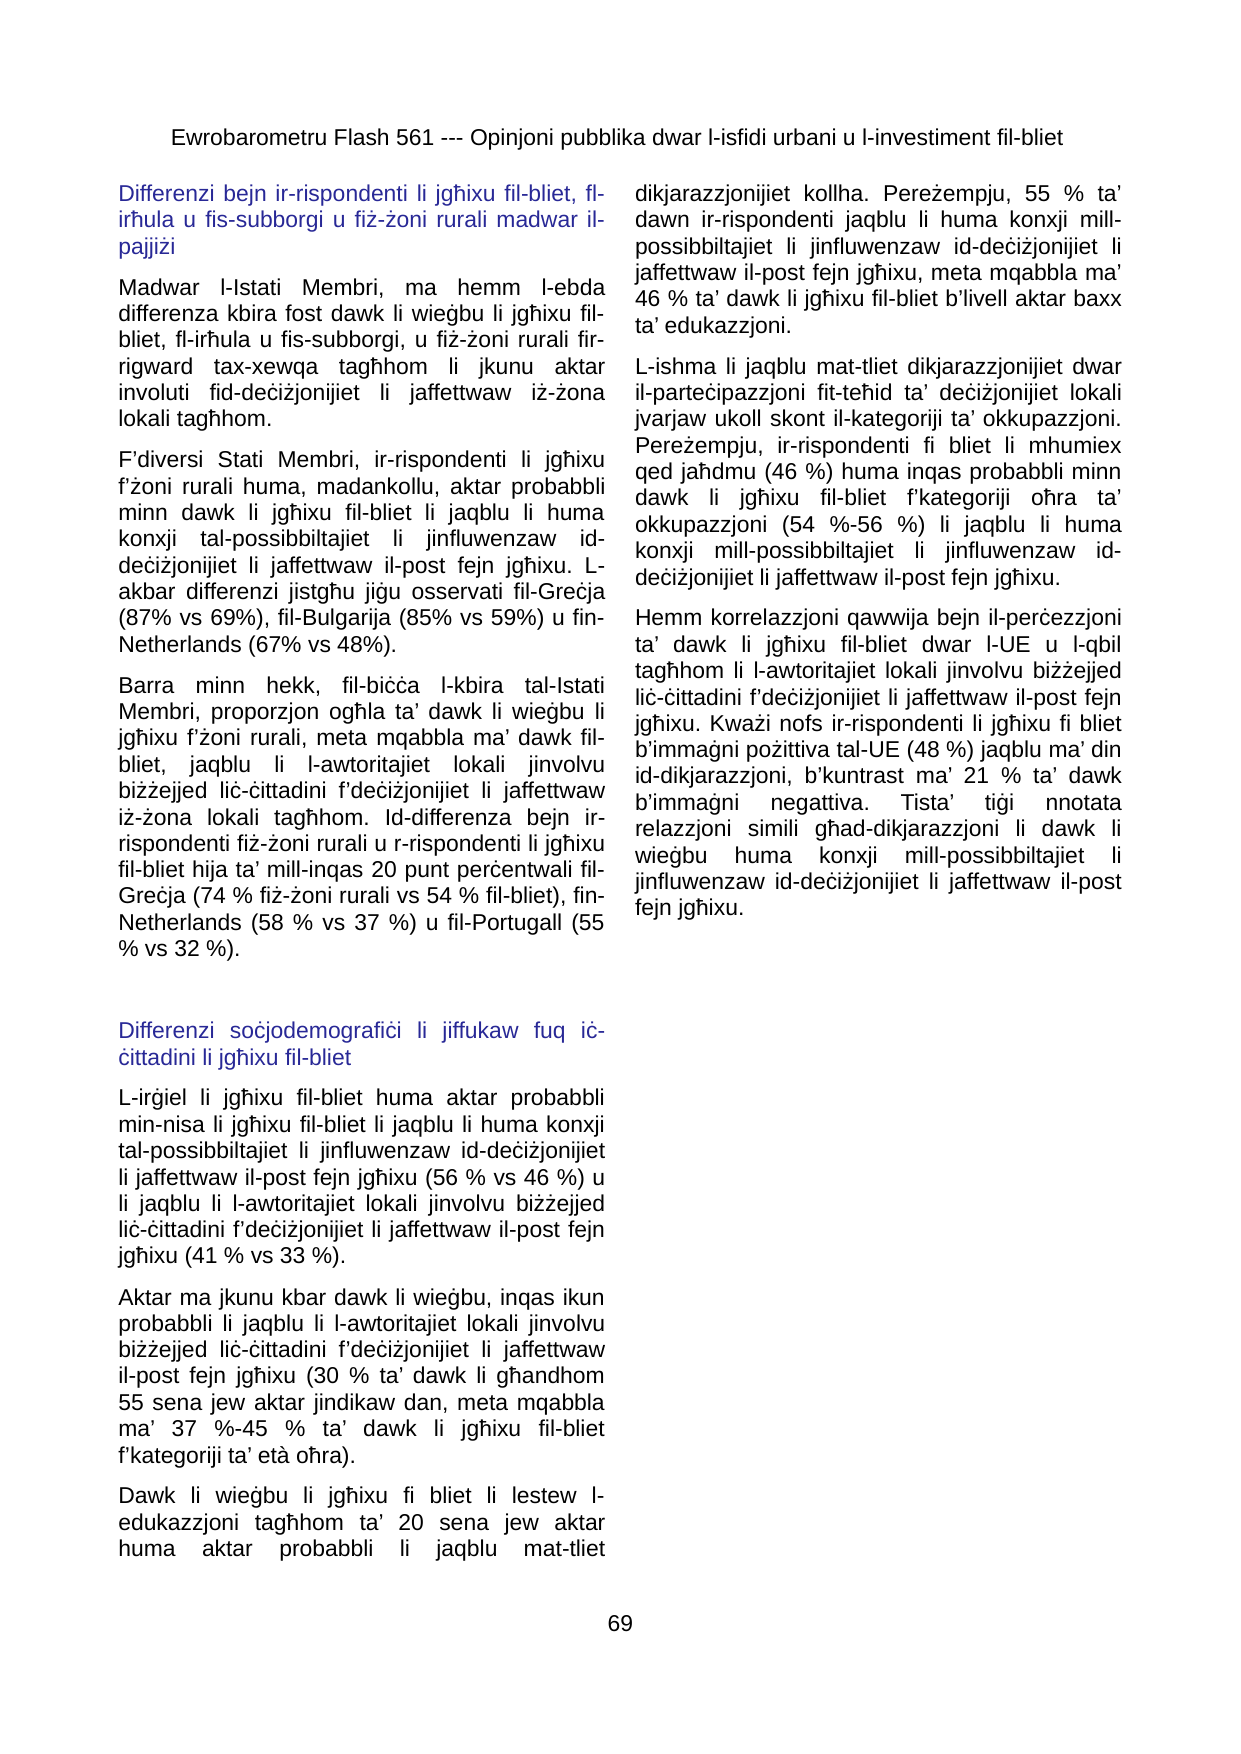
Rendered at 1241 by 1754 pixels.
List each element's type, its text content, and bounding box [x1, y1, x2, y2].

text Differenzi soċjodemografiċi li jiffukaw fuq iċ-ċittadini li jgħixu fil-bliet [118, 1017, 605, 1070]
text Barra minn hekk, fil-biċċa l-kbira tal-Istati Membri, proporzjon ogħla ta’ dawk li wieġbu li jgħixu f’żoni rurali, meta mqabbla ma’ dawk fil-bliet, jaqblu li l-awtoritajiet lokali jinvolvu biżżejjed liċ-ċittadini f’deċiżjonijiet li jaffettwaw iż-żona lokali tagħhom. Id-differenza bejn ir-rispondenti fiż-żoni rurali u r-rispondenti li jgħixu fil-bliet hija ta’ mill-inqas 20 punt perċentwali fil-Greċja (74 % fiż-żoni rurali vs 54 % fil-bliet), fin-Netherlands (58 % vs 37 %) u fil-Portugall (55 % vs 32 %). [118, 672, 605, 962]
text F’diversi Stati Membri, ir-rispondenti li jgħixu f’żoni rurali huma, madankollu, aktar probabbli minn dawk li jgħixu fil-bliet li jaqblu li huma konxji tal-possibbiltajiet li jinfluwenzaw id-deċiżjonijiet li jaffettwaw il-post fejn jgħixu. L-akbar differenzi jistgħu jiġu osservati fil-Greċja (87% vs 69%), fil-Bulgarija (85% vs 59%) u fin-Netherlands (67% vs 48%). [118, 446, 605, 657]
text Aktar ma jkunu kbar dawk li wieġbu, inqas ikun probabbli li jaqblu li l-awtoritajiet lokali jinvolvu biżżejjed liċ-ċittadini f’deċiżjonijiet li jaffettwaw il-post fejn jgħixu (30 % ta’ dawk li għandhom 55 sena jew aktar jindikaw dan, meta mqabbla ma’ 37 %-45 % ta’ dawk li jgħixu fil-bliet f’kategoriji ta’ età oħra). [118, 1283, 605, 1468]
text Differenzi bejn ir-rispondenti li jgħixu fil-bliet, fl-irħula u fis-subborgi u fiż-żoni rurali madwar il-pajjiżi [118, 180, 605, 259]
text Hemm korrelazzjoni qawwija bejn il-perċezzjoni ta’ dawk li jgħixu fil-bliet dwar l-UE u l-qbil tagħhom li l-awtoritajiet lokali jinvolvu biżżejjed liċ-ċittadini f’deċiżjonijiet li jaffettwaw il-post fejn jgħixu. Kważi nofs ir-rispondenti li jgħixu fi bliet b’immaġni pożittiva tal-UE (48 %) jaqblu ma’ din id-dikjarazzjoni, b’kuntrast ma’ 21 % ta’ dawk b’immaġni negattiva. Tista’ tiġi nnotata relazzjoni simili għad-dikjarazzjoni li dawk li wieġbu huma konxji mill-possibbiltajiet li jinfluwenzaw id-deċiżjonijiet li jaffettwaw il-post fejn jgħixu. [635, 604, 1122, 921]
text L-irġiel li jgħixu fil-bliet huma aktar probabbli min-nisa li jgħixu fil-bliet li jaqblu li huma konxji tal-possibbiltajiet li jinfluwenzaw id-deċiżjonijiet li jaffettwaw il-post fejn jgħixu (56 % vs 46 %) u li jaqblu li l-awtoritajiet lokali jinvolvu biżżejjed liċ-ċittadini f’deċiżjonijiet li jaffettwaw il-post fejn jgħixu (41 % vs 33 %). [118, 1084, 605, 1269]
text Madwar l-Istati Membri, ma hemm l-ebda differenza kbira fost dawk li wieġbu li jgħixu fil-bliet, fl-irħula u fis-subborgi, u fiż-żoni rurali fir-rigward tax-xewqa tagħhom li jkunu aktar involuti fid-deċiżjonijiet li jaffettwaw iż-żona lokali tagħhom. [118, 273, 605, 432]
text Dawk li wieġbu li jgħixu fi bliet li lestew l-edukazzjoni tagħhom ta’ 20 sena jew aktar huma aktar probabbli li jaqblu mat-tliet [118, 1482, 605, 1562]
text dikjarazzjonijiet kollha. Pereżempju, 55 % ta’ dawn ir-rispondenti jaqblu li huma konxji mill-possibbiltajiet li jinfluwenzaw id-deċiżjonijiet li jaffettwaw il-post fejn jgħixu, meta mqabbla ma’ 46 % ta’ dawk li jgħixu fil-bliet b’livell aktar baxx ta’ edukazzjoni. [635, 180, 1122, 338]
text L-ishma li jaqblu mat-tliet dikjarazzjonijiet dwar il-parteċipazzjoni fit-teħid ta’ deċiżjonijiet lokali jvarjaw ukoll skont il-kategoriji ta’ okkupazzjoni. Pereżempju, ir-rispondenti fi bliet li mhumiex qed jaħdmu (46 %) huma inqas probabbli minn dawk li jgħixu fil-bliet f’kategoriji oħra ta’ okkupazzjoni (54 %-56 %) li jaqblu li huma konxji mill-possibbiltajiet li jinfluwenzaw id-deċiżjonijiet li jaffettwaw il-post fejn jgħixu. [635, 353, 1122, 590]
